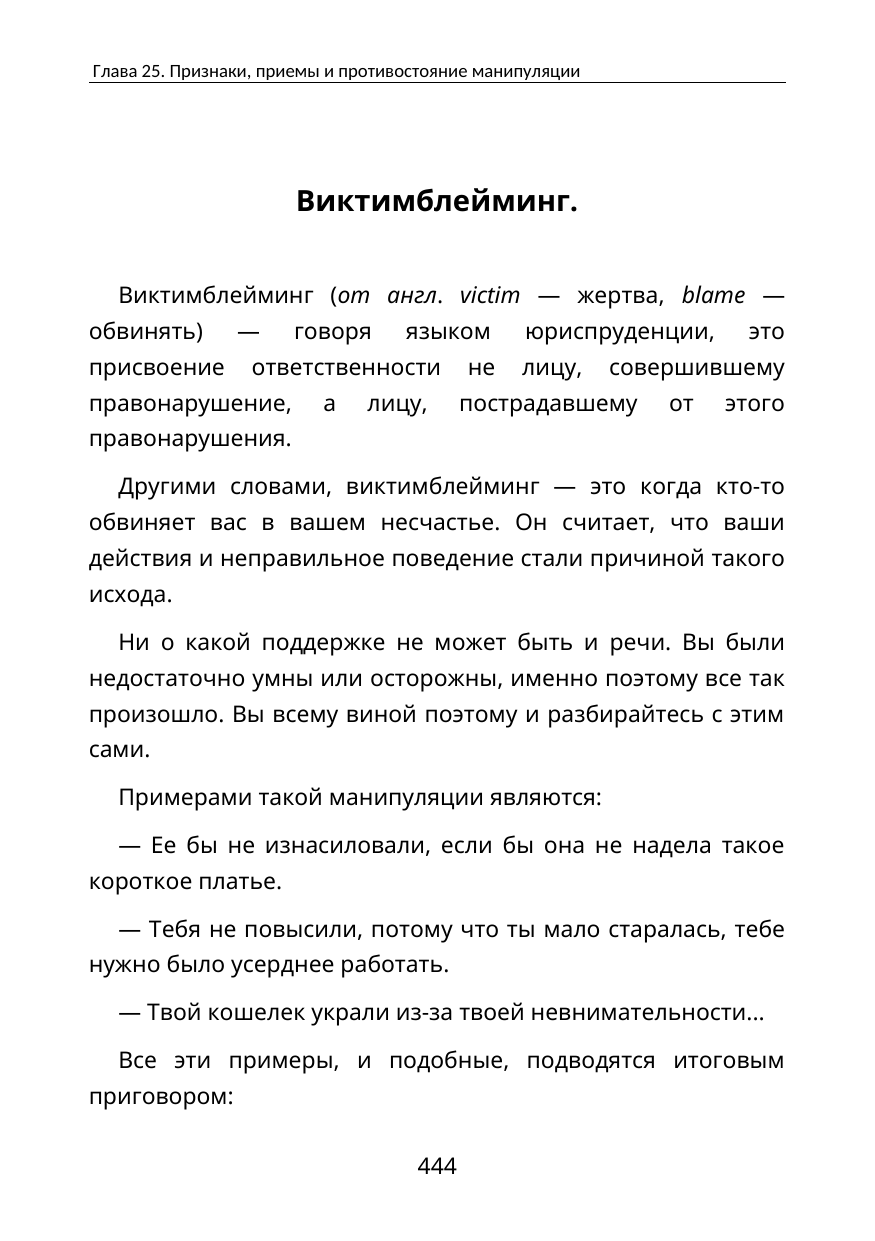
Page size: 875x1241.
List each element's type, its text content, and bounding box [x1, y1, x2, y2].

text Ни о какой поддержке не может быть и речи. Вы были недостаточно умны или осторожны, именно поэтому все так произошло. Вы всему виной поэтому и разбирайтесь с этим сами. [88, 626, 786, 765]
subtitle Виктимблейминг. [88, 177, 786, 219]
text Примерами такой манипуляции являются: [88, 781, 786, 812]
text — Твой кошелек украли из-за твоей невнимательности... [88, 996, 786, 1027]
text Виктимблейминг (от англ. victim — жертва, blame — обвинять) — говоря языком юриспруденции, это присвоение ответственности не лицу, совершившему правонарушение, а лицу, пострадавшему от этого правонарушения. [88, 279, 786, 454]
text — Тебя не повысили, потому что ты мало старалась, тебе нужно было усерднее работать. [88, 912, 786, 980]
text Другими словами, виктимблейминг — это когда кто-то обвиняет вас в вашем несчастье. Он считает, что ваши действия и неправильное поведение стали причиной такого исхода. [88, 470, 786, 609]
text Все эти примеры, и подобные, подводятся итоговым приговором: [88, 1044, 786, 1111]
text — Ее бы не изнасиловали, если бы она не надела такое короткое платье. [88, 829, 786, 896]
